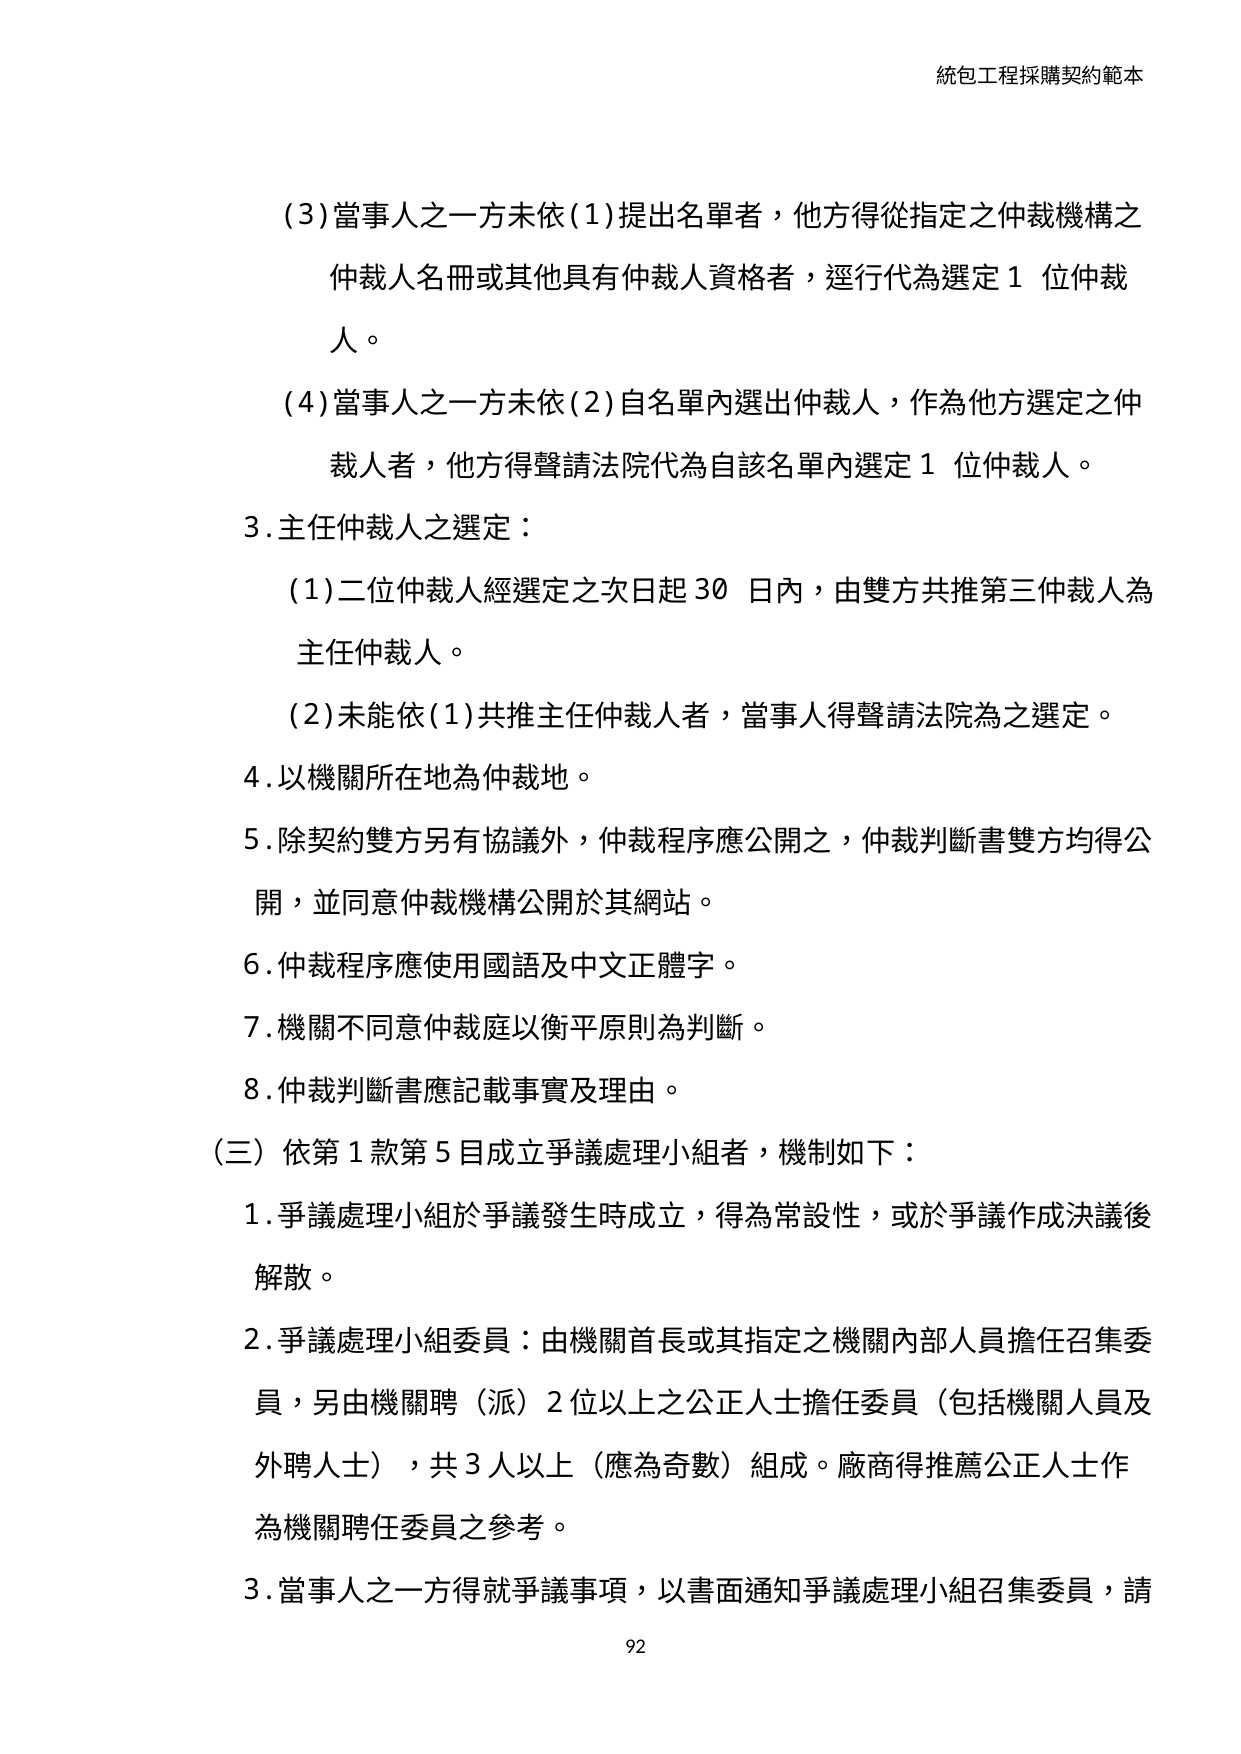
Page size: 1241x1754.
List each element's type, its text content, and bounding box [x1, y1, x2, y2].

table_cell [197, 734, 239, 797]
table_cell [197, 672, 239, 734]
table_cell 5.除契約雙方另有協議外，仲裁程序應公開之，仲裁判斷書雙方均得公開，並同意仲裁機構公開於其網站。 [239, 797, 1167, 922]
table_cell [197, 484, 239, 547]
table_cell [197, 922, 239, 984]
table_cell [197, 984, 239, 1047]
table_cell 8.仲裁判斷書應記載事實及理由。 [239, 1047, 1167, 1109]
table_cell [239, 547, 281, 672]
table_cell [154, 1109, 197, 1172]
table_cell [197, 359, 239, 484]
table_cell 7.機關不同意仲裁庭以衡平原則為判斷。 [239, 984, 1167, 1047]
table_cell [154, 1047, 197, 1109]
table_cell [154, 984, 197, 1047]
table_cell [197, 1547, 239, 1609]
table_cell [197, 797, 239, 922]
table_cell [154, 1297, 197, 1547]
table_cell [154, 922, 197, 984]
table_cell 1.爭議處理小組於爭議發生時成立，得為常設性，或於爭議作成決議後解散。 [239, 1172, 1167, 1297]
table_cell 3.當事人之一方得就爭議事項，以書面通知爭議處理小組召集委員，請 [239, 1547, 1167, 1609]
table_cell [154, 547, 197, 672]
table_cell (3)當事人之一方未依(1)提出名單者，他方得從指定之仲裁機構之仲裁人名冊或其他具有仲裁人資格者，逕行代為選定1 位仲裁人。 [281, 172, 1167, 359]
table_cell [154, 672, 197, 734]
table_cell 2.爭議處理小組委員：由機關首長或其指定之機關內部人員擔任召集委員，另由機關聘（派）2位以上之公正人士擔任委員（包括機關人員及外聘人士），共3人以上（應為奇數）組成。廠商得推薦公正人士作為機關聘任委員之參考。 [239, 1297, 1167, 1547]
table_cell [154, 734, 197, 797]
table_cell [154, 484, 197, 547]
table_cell [154, 359, 197, 484]
table_cell [239, 359, 281, 484]
table_cell [197, 1297, 239, 1547]
table_cell [154, 797, 197, 922]
table_cell [197, 1047, 239, 1109]
table_cell 4.以機關所在地為仲裁地。 [239, 734, 1167, 797]
table_cell [197, 1172, 239, 1297]
table_cell （三）依第1款第5目成立爭議處理小組者，機制如下： [197, 1109, 1167, 1172]
table_cell (2)未能依(1)共推主任仲裁人者，當事人得聲請法院為之選定。 [281, 672, 1167, 734]
table_cell [154, 1547, 197, 1609]
table_cell [239, 172, 281, 359]
table_cell [197, 172, 239, 359]
table_cell [154, 172, 197, 359]
table_cell [197, 547, 239, 672]
table_cell [239, 672, 281, 734]
table_cell [154, 1172, 197, 1297]
table_cell (4)當事人之一方未依(2)自名單內選出仲裁人，作為他方選定之仲裁人者，他方得聲請法院代為自該名單內選定1 位仲裁人。 [281, 359, 1167, 484]
table_cell 3.主任仲裁人之選定： [239, 484, 1167, 547]
table_cell 6.仲裁程序應使用國語及中文正體字。 [239, 922, 1167, 984]
table_cell (1)二位仲裁人經選定之次日起30 日內，由雙方共推第三仲裁人為主任仲裁人。 [281, 547, 1167, 672]
